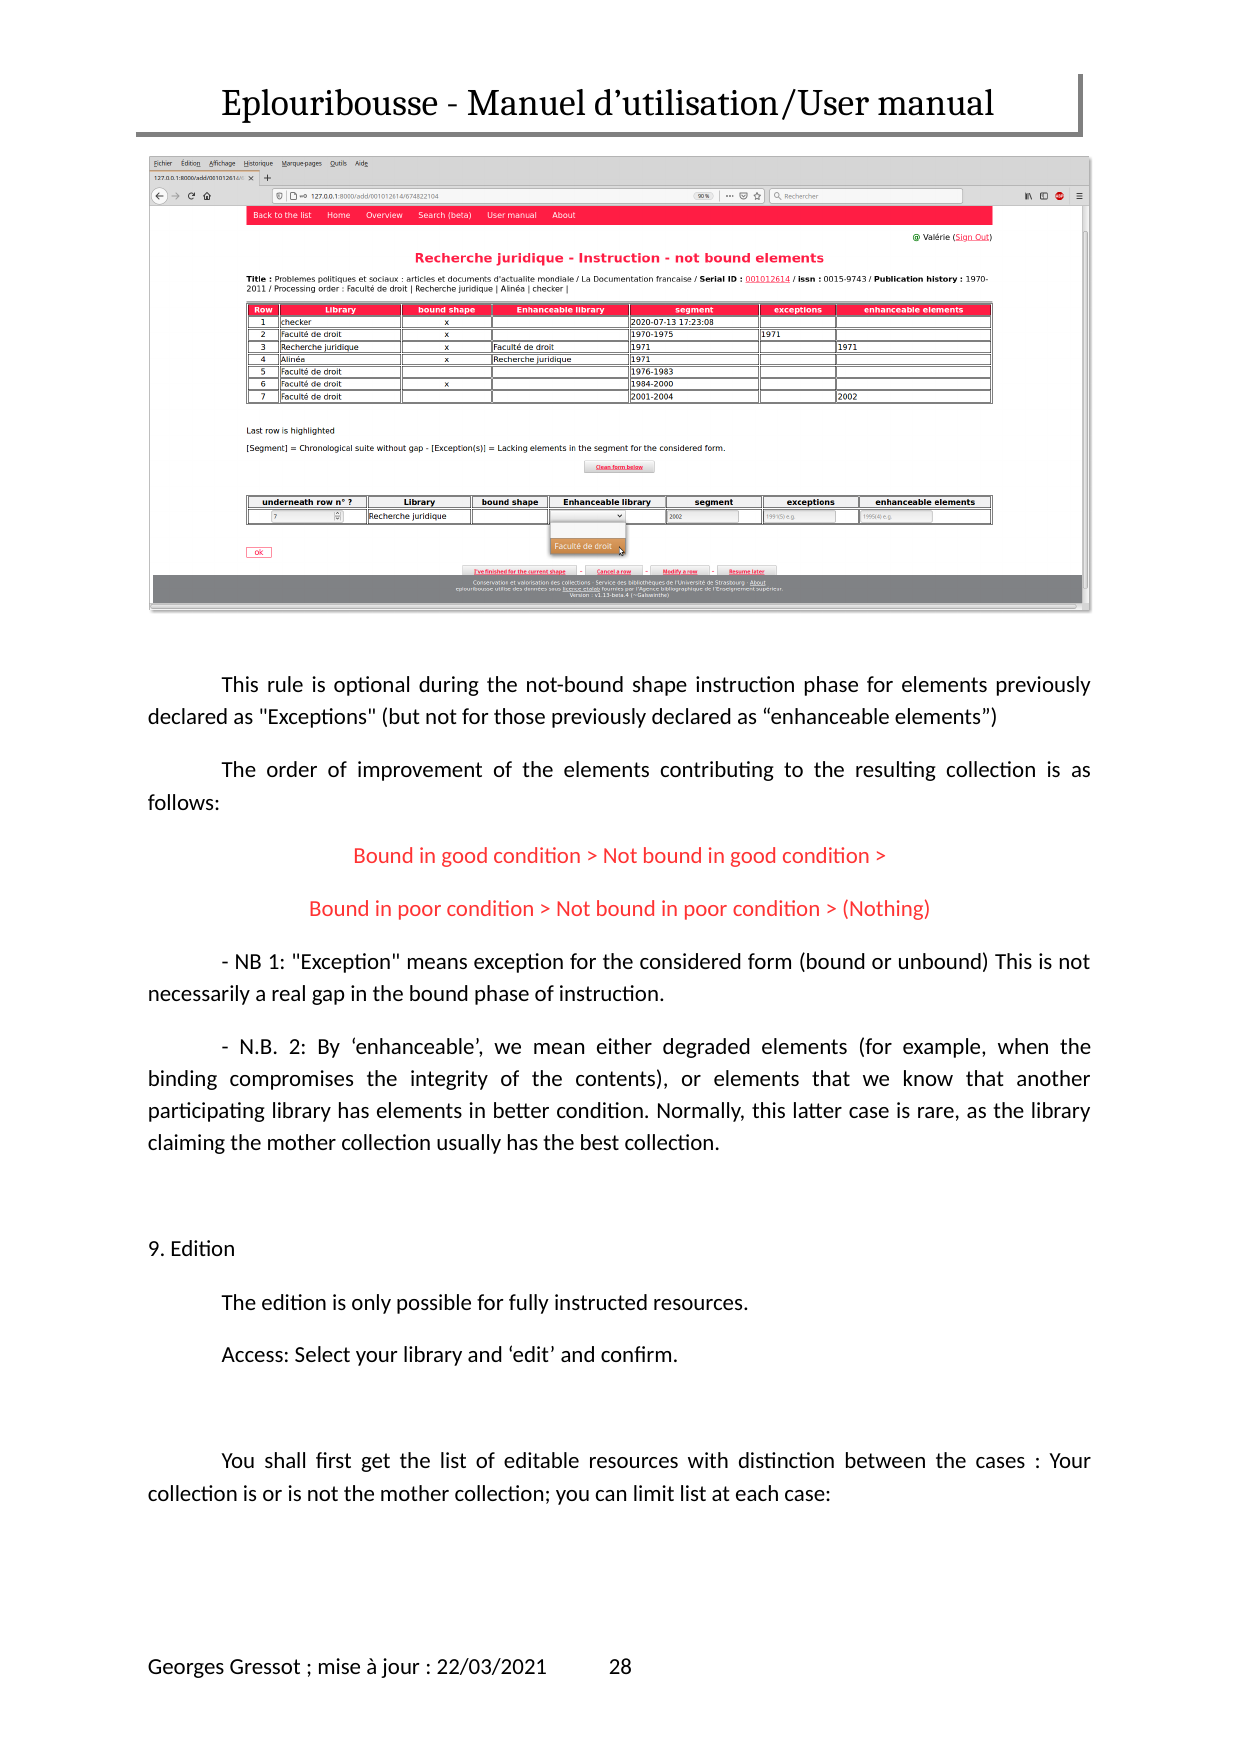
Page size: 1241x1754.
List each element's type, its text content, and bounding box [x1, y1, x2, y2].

text Access: Select your library and ‘edit’ and confirm. [148, 1341, 1093, 1369]
text This rule is optional during the not-bound shape instruction phase for elements previously declared as "Exceptions" (but not for those previously declared as “enhanceable elements”) [148, 670, 1093, 731]
text - NB 1: "Exception" means exception for the considered form (bound or unbound) This is not necessarily a real gap in the bound phase of instruction. [148, 947, 1093, 1007]
text - N.B. 2: By ‘enhanceable’, we mean either degraded elements (for example, when the binding compromises the integrity of the contents), or elements that we know that another participating library has elements in better condition. Normally, this latter case is rare, as the library claiming the mother collection usually has the best collection. [148, 1032, 1093, 1157]
text The edition is only possible for fully instructed resources. [148, 1288, 1093, 1316]
text The order of improvement of the elements contributing to the resulting collection is as follows: [148, 756, 1093, 816]
text 9. Edition [148, 1234, 1093, 1263]
picture [147, 155, 1093, 614]
text Bound in good condition > Not bound in good condition > [148, 841, 1093, 869]
text Bound in poor condition > Not bound in poor condition > (Nothing) [148, 894, 1093, 922]
text You shall first get the list of editable resources with distinction between the cases : Your collection is or is not the mother collection; you can limit list at each case: [148, 1447, 1093, 1507]
